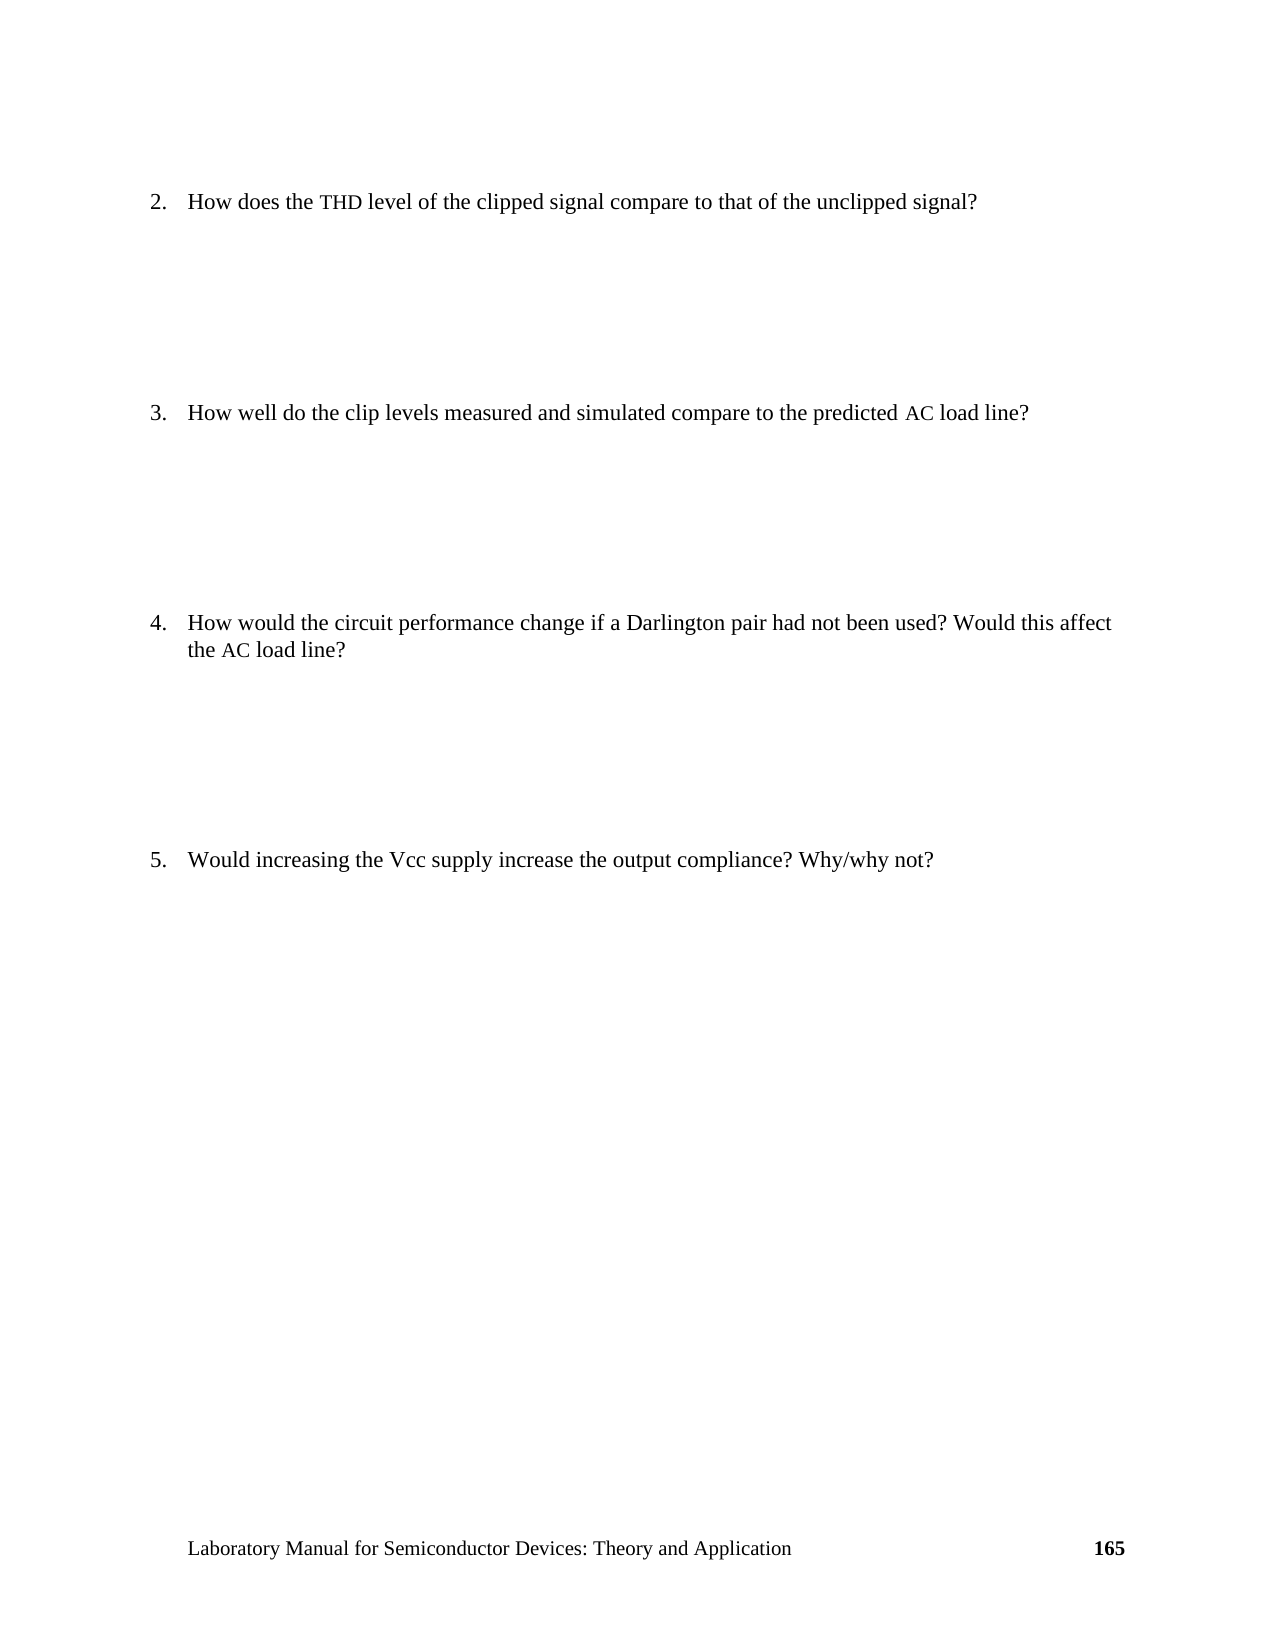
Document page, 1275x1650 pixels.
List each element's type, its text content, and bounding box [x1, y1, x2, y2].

list Would increasing the Vcc supply increase the output compliance? Why/why not? [150, 847, 1125, 873]
list How would the circuit performance change if a Darlington pair had not been used? Would this affect the AC load line? [150, 609, 1125, 662]
list How does the THD level of the clipped signal compare to that of the unclipped signal? [150, 188, 1125, 214]
list How well do the clip levels measured and simulated compare to the predicted AC load line? [150, 398, 1125, 425]
